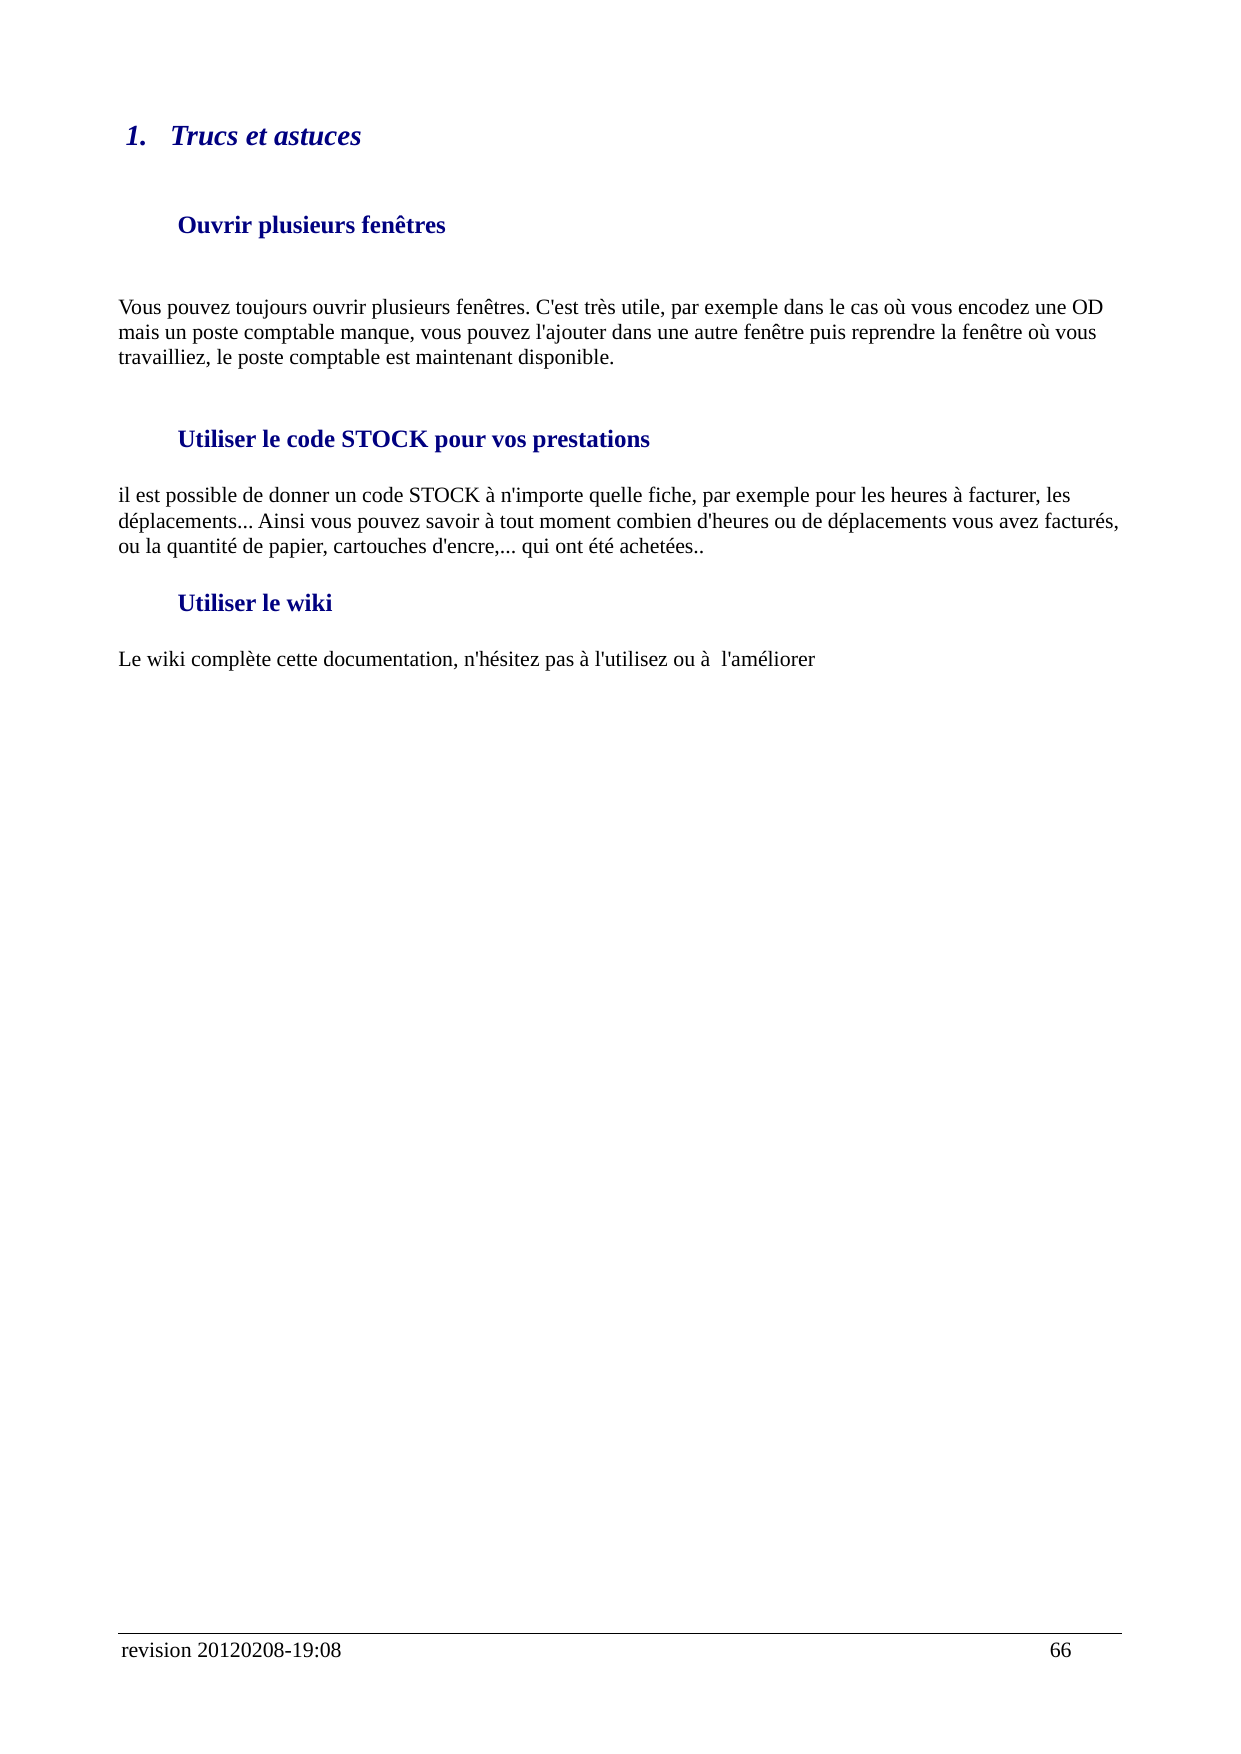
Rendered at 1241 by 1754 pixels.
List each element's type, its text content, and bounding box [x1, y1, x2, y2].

subtitle Trucs et astuces [118, 118, 1122, 152]
text Le wiki complète cette documentation, n'hésitez pas à l'utilisez ou à l'améliorer [118, 646, 1122, 671]
subtitle Ouvrir plusieurs fenêtres [177, 211, 1122, 239]
subtitle Utiliser le wiki [177, 588, 1122, 616]
subtitle Utiliser le code STOCK pour vos prestations [177, 424, 1122, 453]
text Vous pouvez toujours ouvrir plusieurs fenêtres. C'est très utile, par exemple dans le cas où vous encodez une OD mais un poste comptable manque, vous pouvez l'ajouter dans une autre fenêtre puis reprendre la fenêtre où vous travailliez, le poste comptable est maintenant disponible. [118, 294, 1122, 369]
text il est possible de donner un code STOCK à n'importe quelle fiche, par exemple pour les heures à facturer, les déplacements... Ainsi vous pouvez savoir à tout moment combien d'heures ou de déplacements vous avez facturés, ou la quantité de papier, cartouches d'encre,... qui ont été achetées.. [118, 482, 1122, 558]
